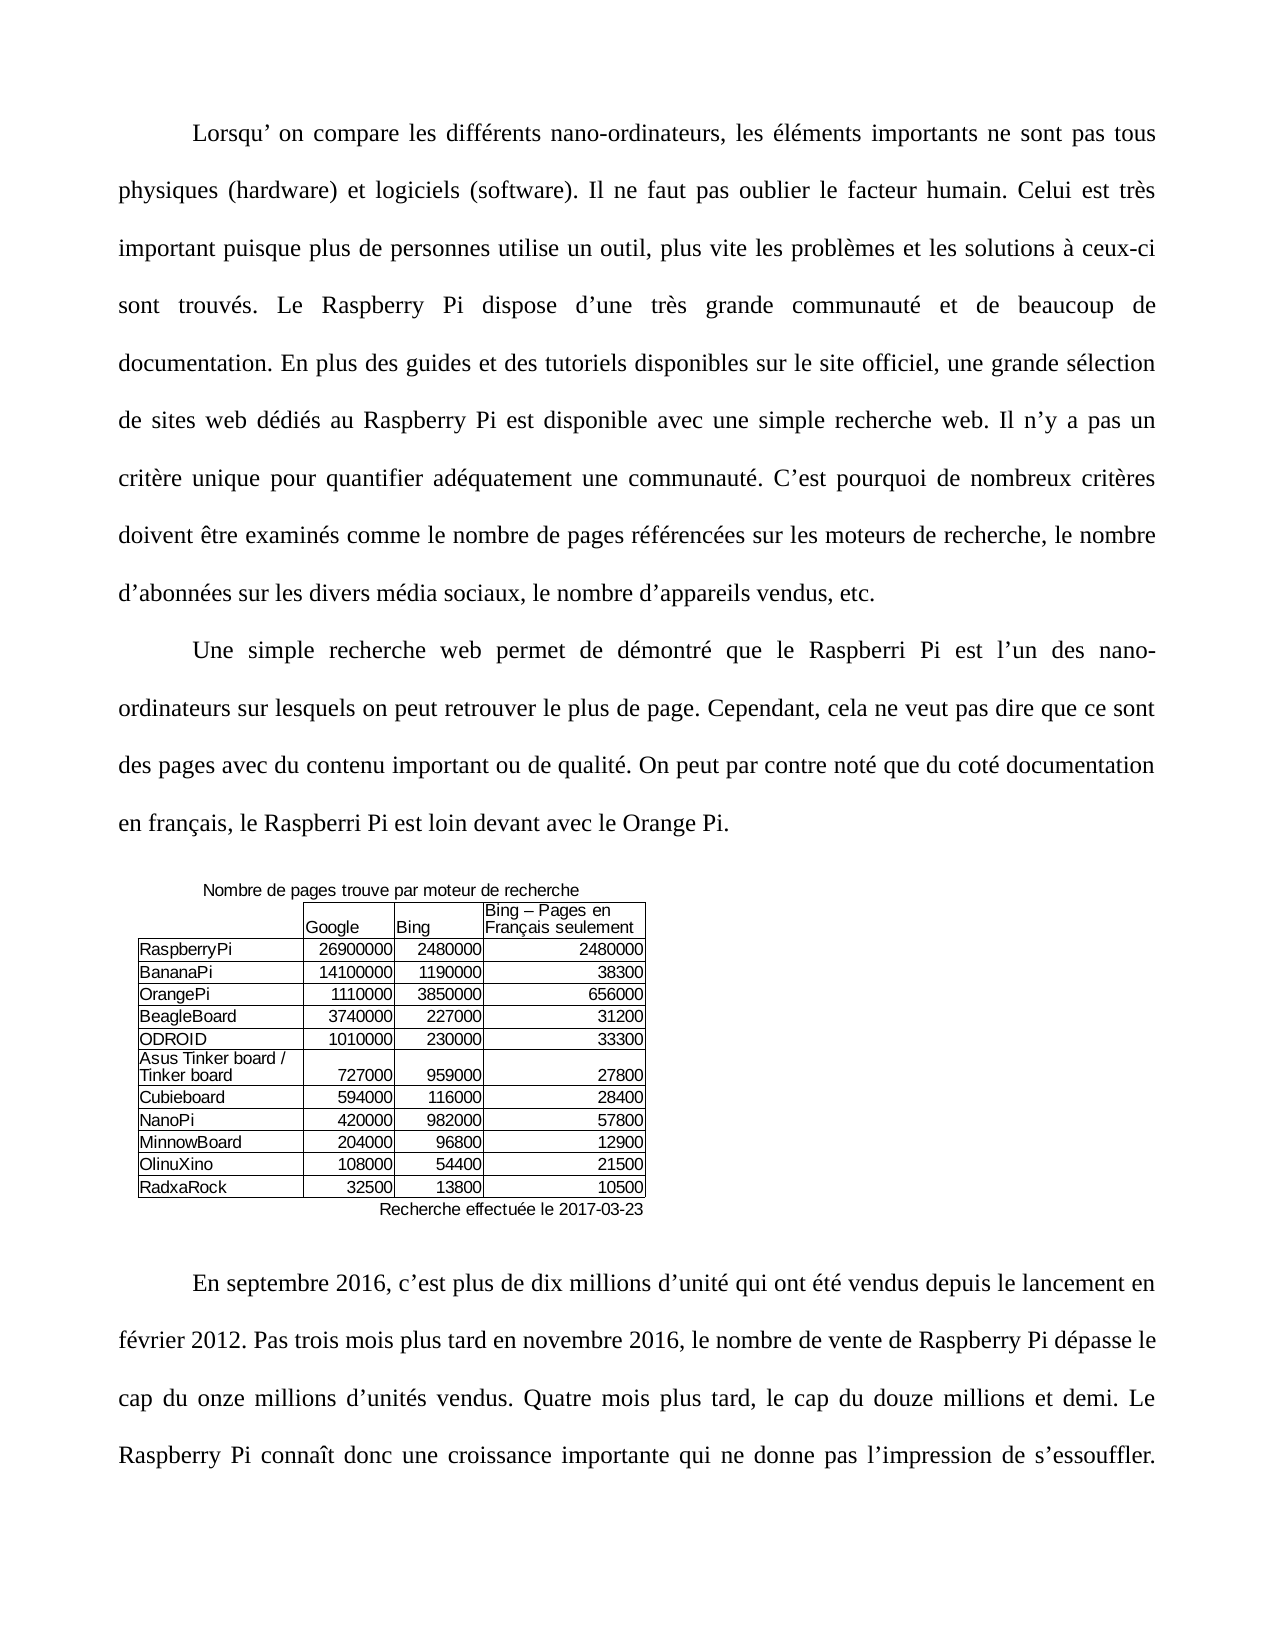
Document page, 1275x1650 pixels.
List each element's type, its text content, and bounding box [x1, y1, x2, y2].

text En septembre 2016, c’est plus de dix millions d’unité qui ont été vendus depuis le lancement en février 2012. Pas trois mois plus tard en novembre 2016, le nombre de vente de Raspberry Pi dépasse le cap du onze millions d’unités vendus. Quatre mois plus tard, le cap du douze millions et demi. Le Raspberry Pi connaît donc une croissance importante qui ne donne pas l’impression de s’essouffler. [118, 1268, 1157, 1469]
text Lorsqu’ on compare les différents nano-ordinateurs, les éléments importants ne sont pas tous physiques (hardware) et logiciels (software). Il ne faut pas oublier le facteur humain. Celui est très important puisque plus de personnes utilise un outil, plus vite les problèmes et les solutions à ceux-ci sont trouvés. Le Raspberry Pi dispose d’une très grande communauté et de beaucoup de documentation. En plus des guides et des tutoriels disponibles sur le site officiel, une grande sélection de sites web dédiés au Raspberry Pi est disponible avec une simple recherche web. Il n’y a pas un critère unique pour quantifier adéquatement une communauté. C’est pourquoi de nombreux critères doivent être examinés comme le nombre de pages référencées sur les moteurs de recherche, le nombre d’abonnées sur les divers média sociaux, le nombre d’appareils vendus, etc. [118, 118, 1157, 607]
text Une simple recherche web permet de démontré que le Raspberri Pi est l’un des nano-ordinateurs sur lesquels on peut retrouver le plus de page. Cependant, cela ne veut pas dire que ce sont des pages avec du contenu important ou de qualité. On peut par contre noté que du coté documentation en français, le Raspberri Pi est loin devant avec le Orange Pi. [118, 636, 1157, 837]
